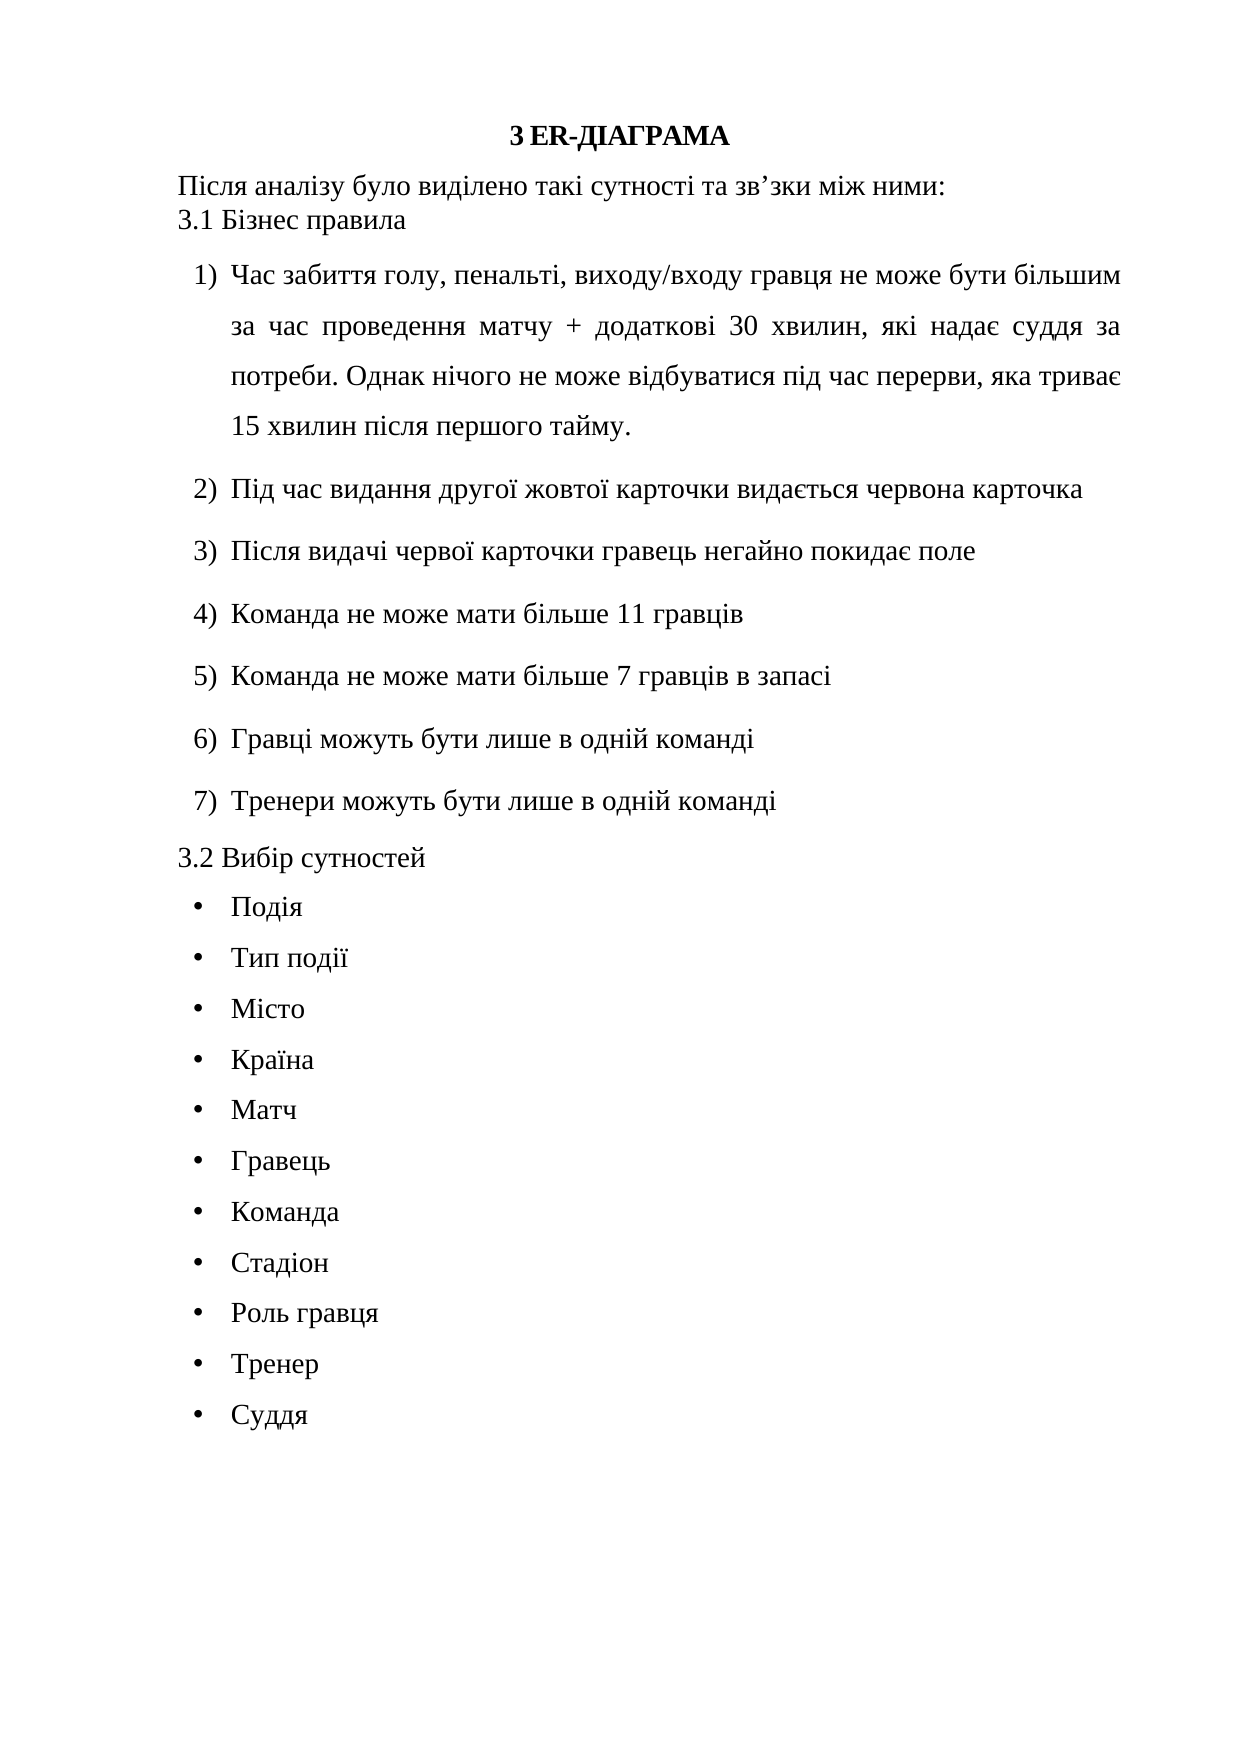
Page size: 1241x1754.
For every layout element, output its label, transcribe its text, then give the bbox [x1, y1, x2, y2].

list Суддя [193, 1397, 1122, 1431]
subtitle 3 ER-Діаграма [118, 118, 1122, 152]
list Тренери можуть бути лише в одній команді [193, 783, 1122, 817]
list Подія [193, 889, 1122, 923]
list Місто [193, 991, 1122, 1025]
list Команда не може мати більше 11 гравців [193, 596, 1122, 629]
list Тренер [193, 1346, 1122, 1380]
list Під час видання другої жовтої карточки видається червона карточка [193, 471, 1122, 504]
text Після аналізу було виділено такі сутності та зв’зки між ними: [118, 168, 1122, 202]
subtitle 3.2 Вибір сутностей [118, 840, 1116, 873]
list Матч [193, 1092, 1122, 1126]
list Гравець [193, 1143, 1122, 1177]
list Роль гравця [193, 1295, 1122, 1329]
list Країна [193, 1042, 1122, 1075]
list Команда [193, 1194, 1122, 1228]
list Стадіон [193, 1245, 1122, 1278]
list Після видачі червої карточки гравець негайно покидає поле [193, 533, 1122, 567]
list Команда не може мати більше 7 гравців в запасі [193, 658, 1122, 692]
list Гравці можуть бути лише в одній команді [193, 721, 1122, 754]
subtitle 3.1 Бізнес правила [118, 202, 1116, 236]
list Час забиття голу, пенальті, виходу/входу гравця не може бути більшим за час проведення матчу + додаткові 30 хвилин, які надає суддя за потреби. Однак нічого не може відбуватися під час перерви, яка триває 15 хвилин після першого тайму. [193, 257, 1122, 442]
list Тип події [193, 940, 1122, 974]
